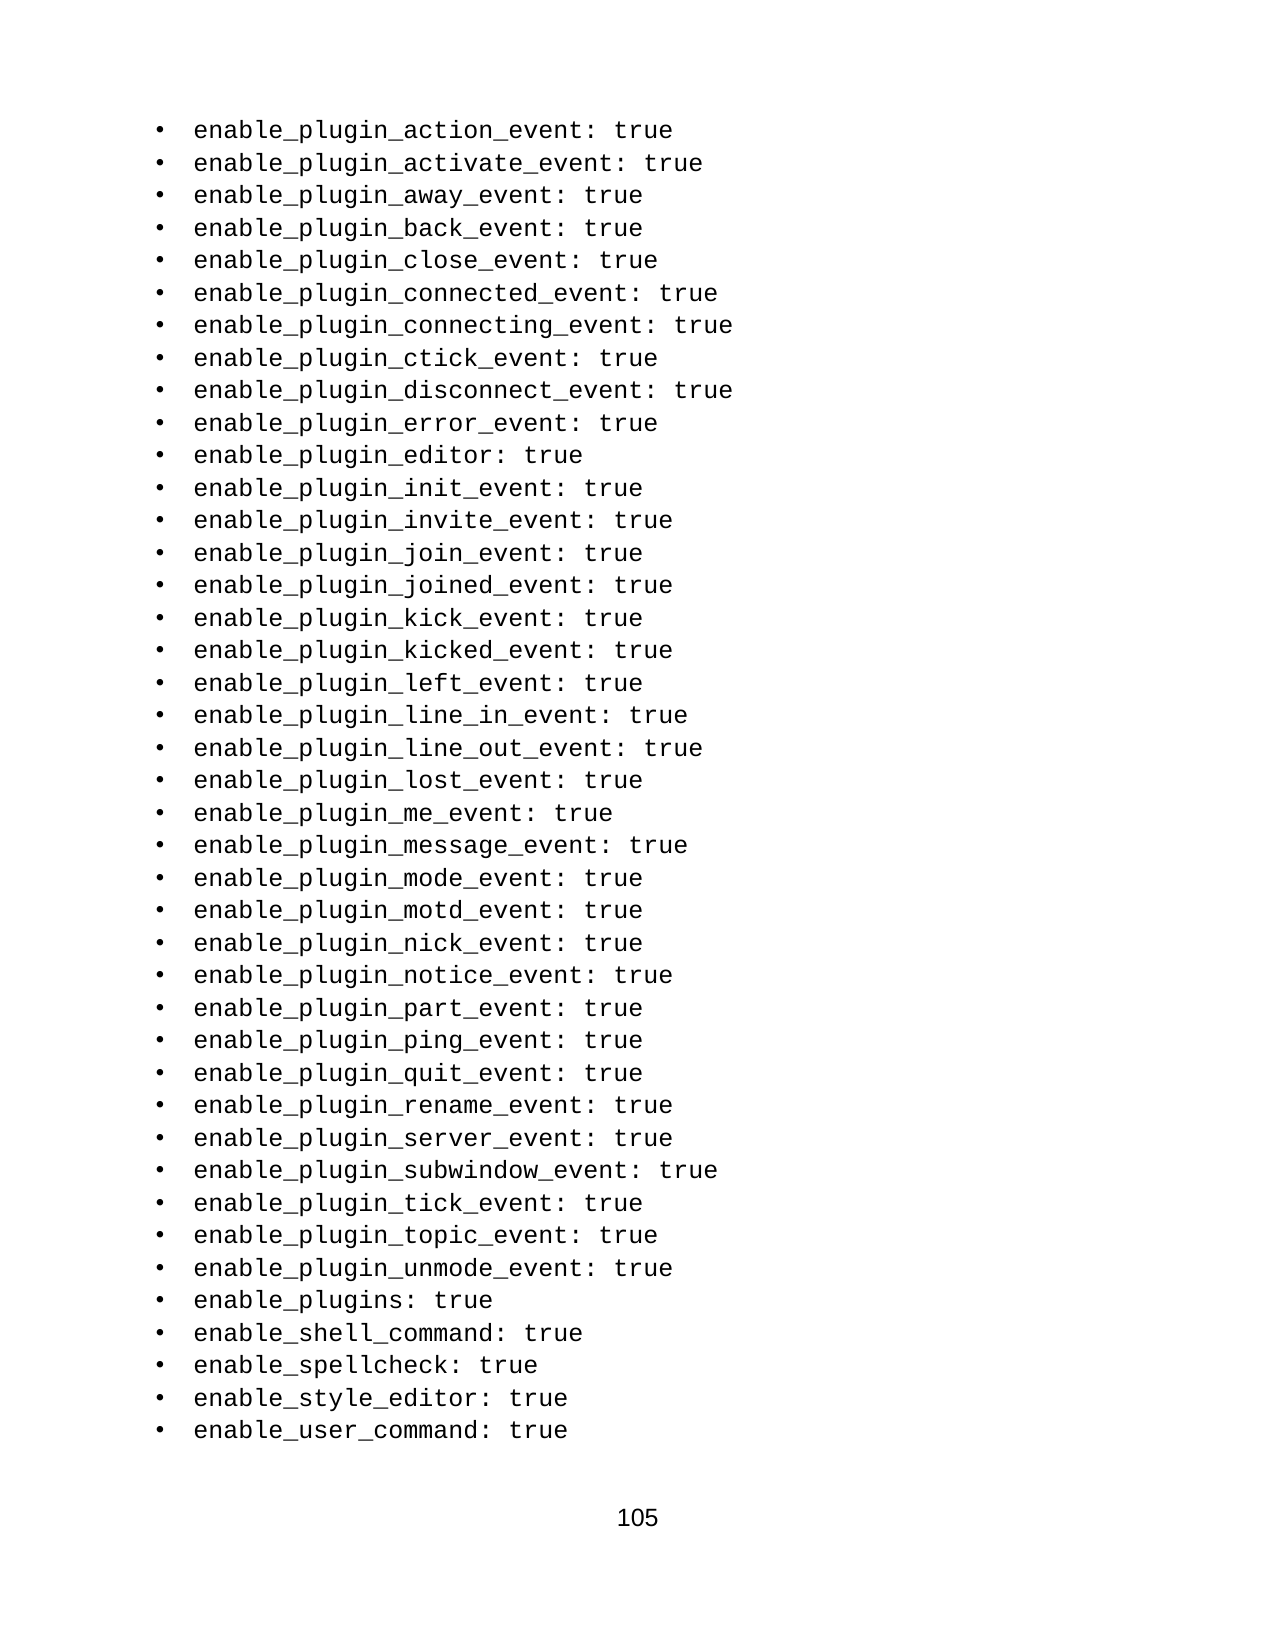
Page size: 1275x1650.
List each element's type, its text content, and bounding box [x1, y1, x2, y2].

list enable_shell_command: true [156, 1321, 1157, 1349]
list enable_plugin_init_event: true [156, 476, 1157, 504]
list enable_plugin_left_event: true [156, 671, 1157, 699]
list enable_plugin_kick_event: true [156, 606, 1157, 634]
list enable_plugin_tick_event: true [156, 1191, 1157, 1219]
list enable_plugin_topic_event: true [156, 1223, 1157, 1251]
list enable_plugins: true [156, 1288, 1157, 1316]
list enable_plugin_activate_event: true [156, 151, 1157, 179]
list enable_plugin_error_event: true [156, 411, 1157, 439]
list enable_plugin_mode_event: true [156, 866, 1157, 894]
list enable_plugin_subwindow_event: true [156, 1158, 1157, 1186]
list enable_plugin_joined_event: true [156, 573, 1157, 601]
list enable_plugin_connecting_event: true [156, 313, 1157, 341]
list enable_plugin_away_event: true [156, 183, 1157, 211]
list enable_plugin_action_event: true [156, 118, 1157, 146]
list enable_style_editor: true [156, 1386, 1157, 1414]
list enable_plugin_line_in_event: true [156, 703, 1157, 731]
list enable_plugin_nick_event: true [156, 931, 1157, 959]
list enable_plugin_me_event: true [156, 801, 1157, 829]
list enable_plugin_invite_event: true [156, 508, 1157, 536]
list enable_plugin_unmode_event: true [156, 1256, 1157, 1284]
list enable_plugin_editor: true [156, 443, 1157, 471]
list enable_plugin_server_event: true [156, 1126, 1157, 1154]
list enable_plugin_motd_event: true [156, 898, 1157, 926]
list enable_user_command: true [156, 1418, 1157, 1446]
list enable_plugin_line_out_event: true [156, 736, 1157, 764]
list enable_plugin_part_event: true [156, 996, 1157, 1024]
list enable_plugin_rename_event: true [156, 1093, 1157, 1121]
list enable_plugin_quit_event: true [156, 1061, 1157, 1089]
list enable_plugin_notice_event: true [156, 963, 1157, 991]
list enable_plugin_join_event: true [156, 541, 1157, 569]
list enable_plugin_close_event: true [156, 248, 1157, 276]
list enable_plugin_message_event: true [156, 833, 1157, 861]
list enable_plugin_kicked_event: true [156, 638, 1157, 666]
list enable_plugin_back_event: true [156, 216, 1157, 244]
list enable_plugin_ping_event: true [156, 1028, 1157, 1056]
list enable_plugin_connected_event: true [156, 281, 1157, 309]
list enable_spellcheck: true [156, 1353, 1157, 1381]
list enable_plugin_ctick_event: true [156, 346, 1157, 374]
list enable_plugin_disconnect_event: true [156, 378, 1157, 406]
list enable_plugin_lost_event: true [156, 768, 1157, 796]
